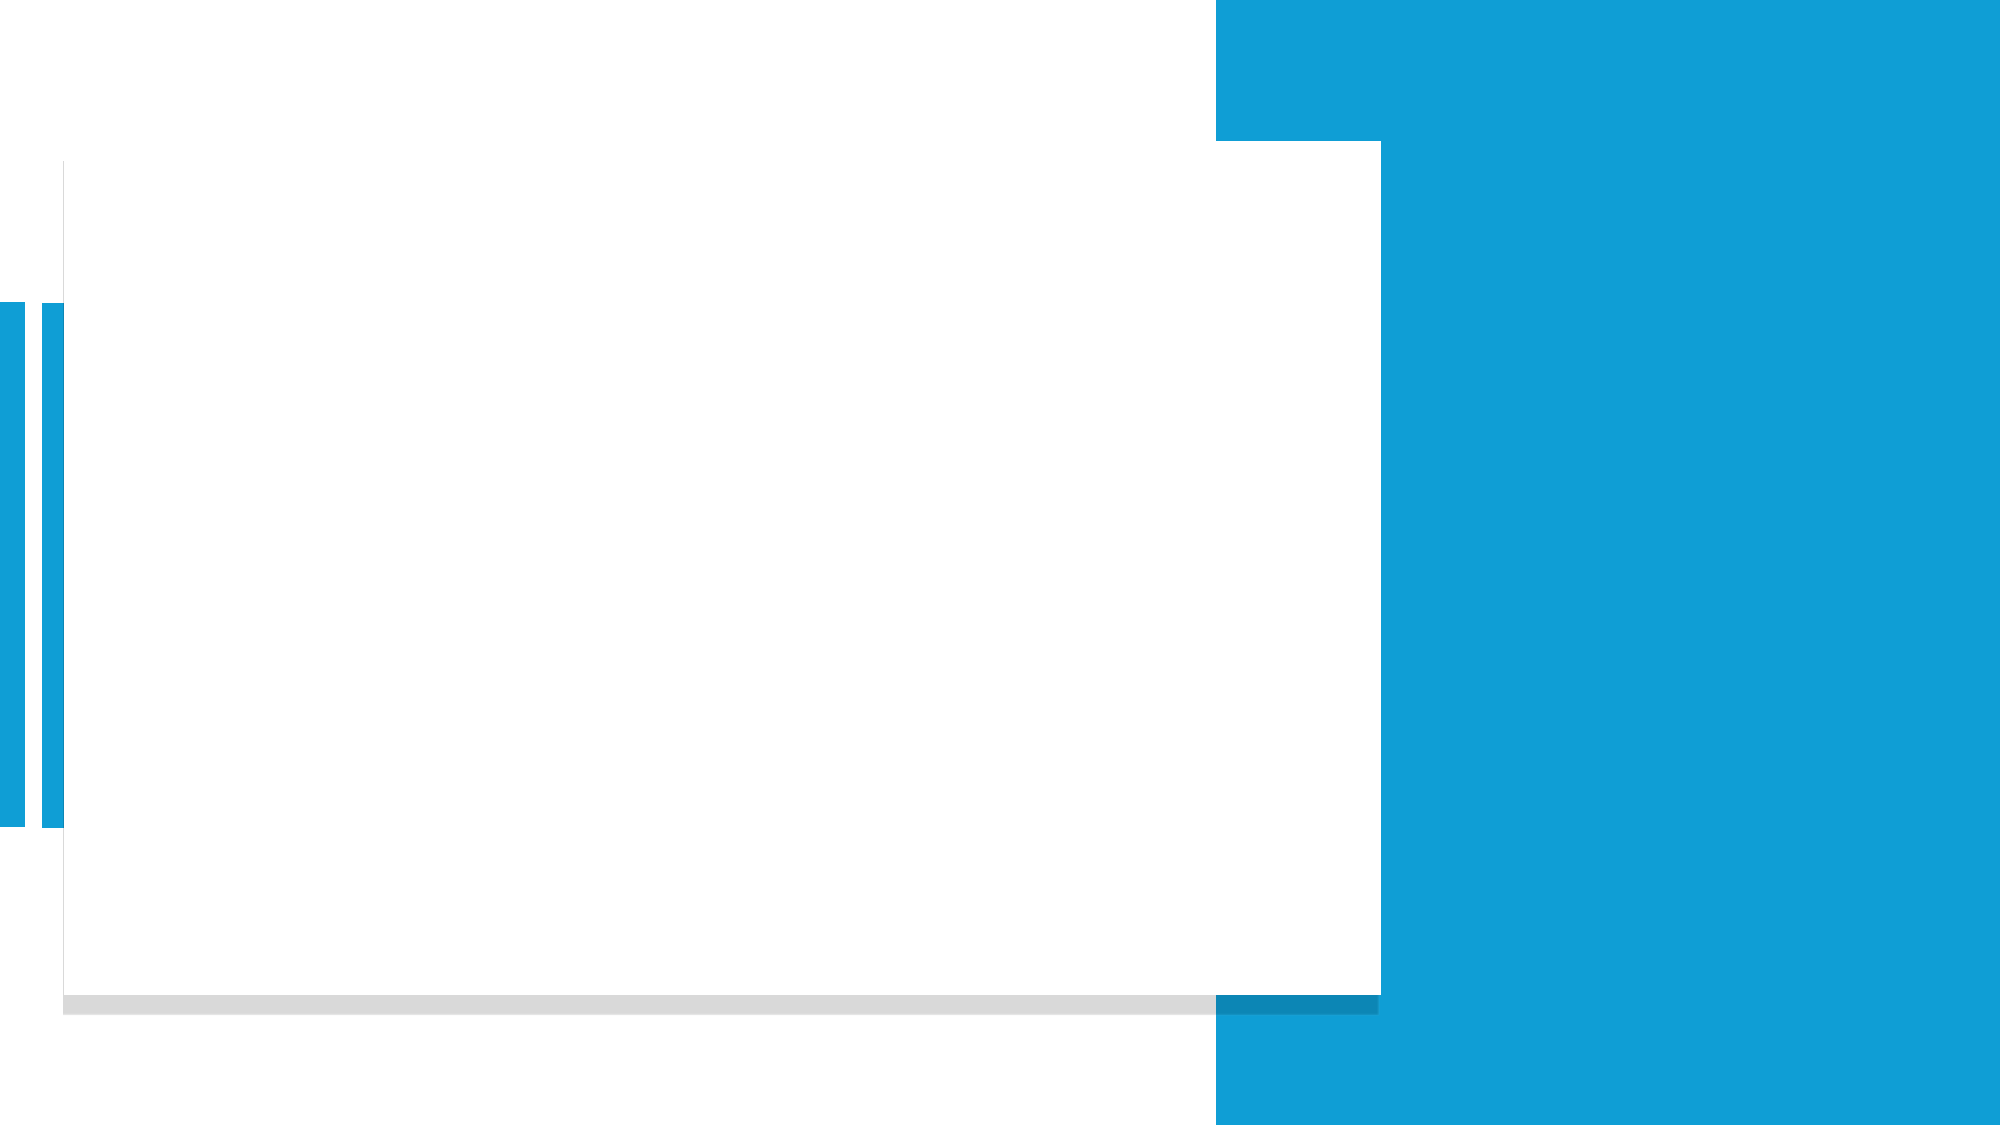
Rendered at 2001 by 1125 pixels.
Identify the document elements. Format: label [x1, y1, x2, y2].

text_box [0, 0, 2000, 1125]
